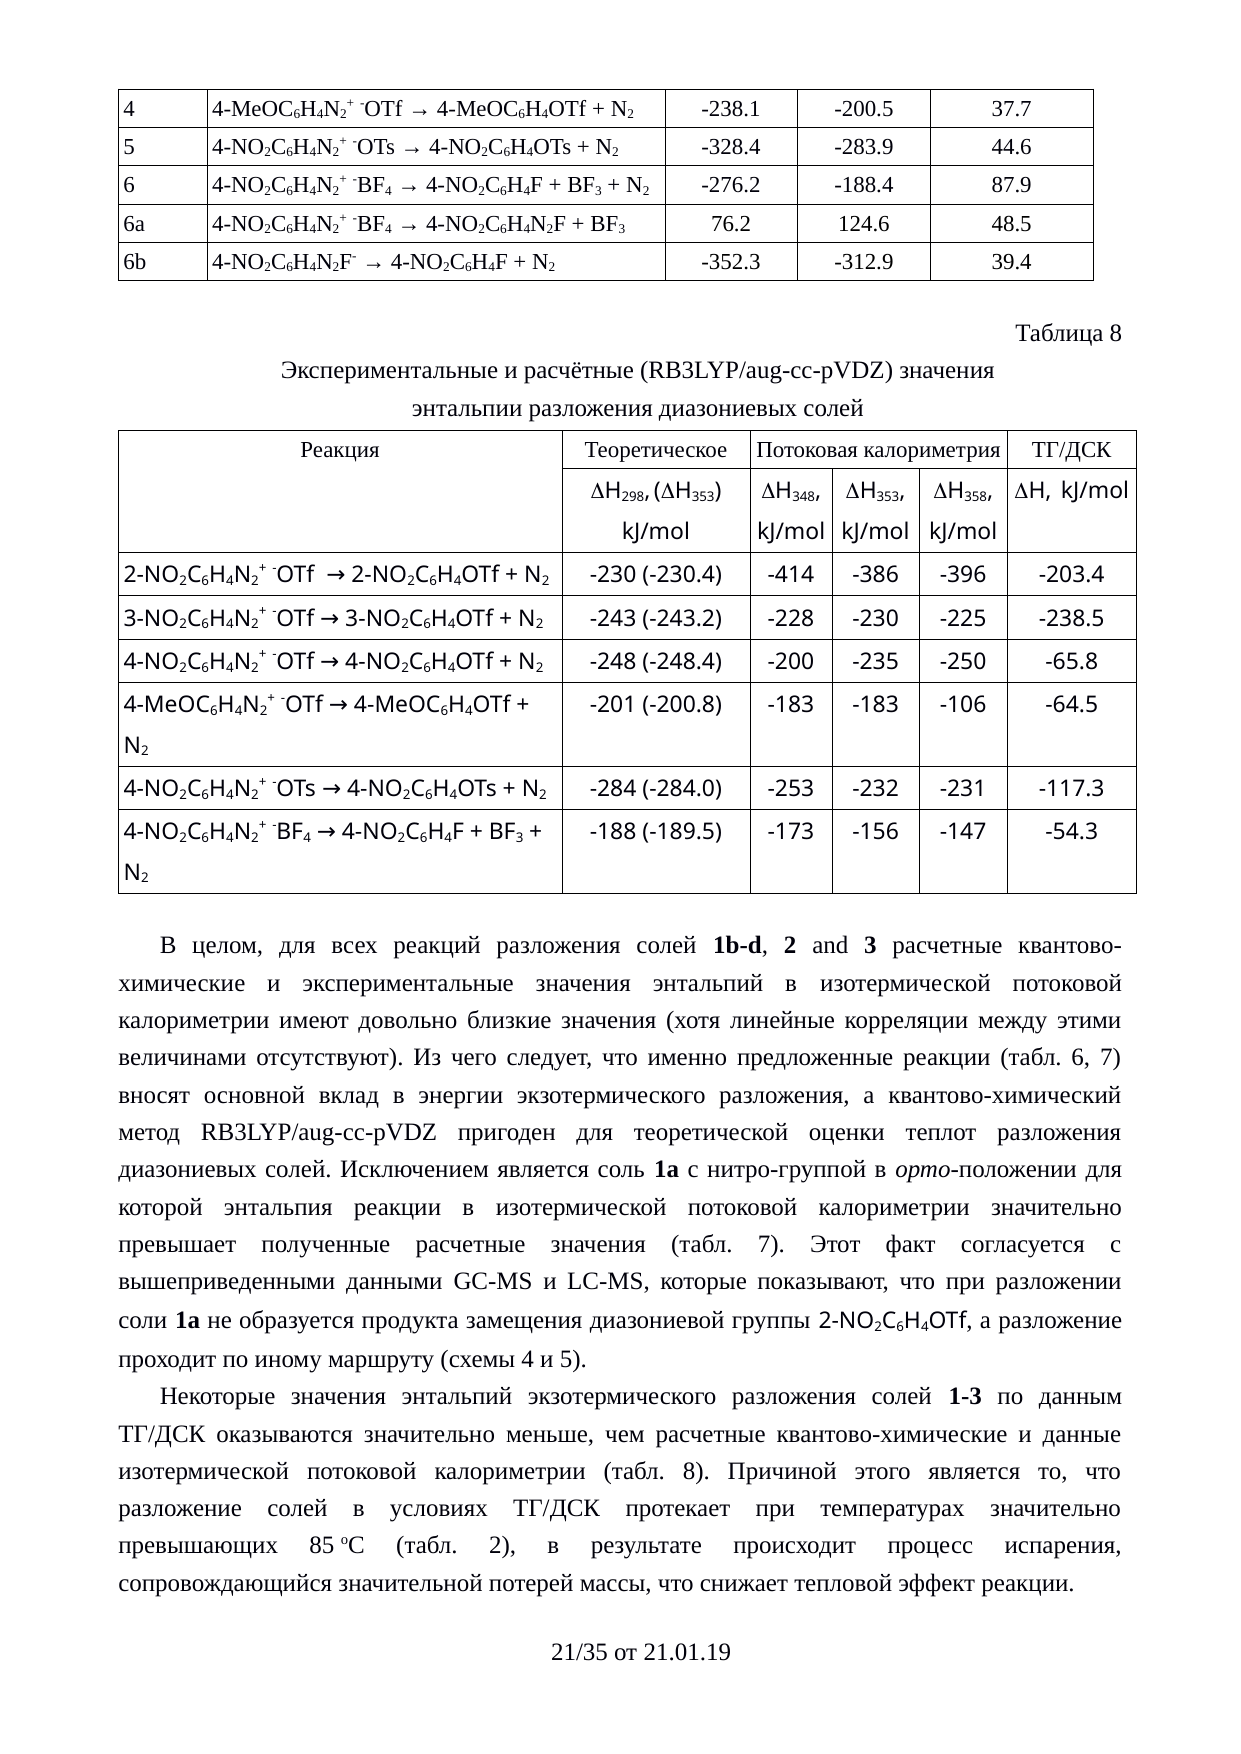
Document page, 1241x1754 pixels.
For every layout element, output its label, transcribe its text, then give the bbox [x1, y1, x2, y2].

table_cell 4-NO2C6H4N2+ -BF4 → 4-NO2C6H4F + BF3 + N2 [119, 810, 562, 893]
table_header Реакция [119, 431, 562, 552]
table_cell -386 [833, 553, 919, 595]
table_cell 6 [119, 166, 207, 203]
table_cell -250 [920, 640, 1007, 682]
table_cell -173 [751, 810, 832, 893]
table_cell 2-NO2C6H4N2+ -OTf → 2-NO2C6H4OTf + N2 [119, 553, 562, 595]
table_cell -201 (-200.8) [563, 683, 750, 766]
table_cell -248 (-248.4) [563, 640, 750, 682]
table_cell 6a [119, 205, 207, 242]
table_cell -231 [920, 767, 1007, 809]
table_cell -225 [920, 596, 1007, 638]
table_cell -276.2 [666, 166, 797, 203]
table_header ТГ/ДСК [1008, 431, 1136, 468]
text В целом, для всех реакций разложения солей 1b-d, 2 and 3 расчетные квантово-химические и экспериментальные значения энтальпий в изотермической потоковой калориметрии имеют довольно близкие значения (хотя линейные корреляции между этими величинами отсутствуют). Из чего следует, что именно предложенные реакции (табл. 6, 7) вносят основной вклад в энергии экзотермического разложения, а квантово-химический метод RB3LYP/aug-cc-pVDZ пригоден для теоретической оценки теплот разложения диазониевых солей. Исключением является соль 1a с нитро-группой в орто-положении для которой энтальпия реакции в изотермической потоковой калориметрии значительно превышает полученные расчетные значения (табл. 7). Этот факт согласуется с вышеприведенными данными GC-MS и LC-MS, которые показывают, что при разложении соли 1a не образуется продукта замещения диазониевой группы 2-NO2C6H4OTf, а разложение проходит по иному маршруту (схемы 4 и 5). [118, 931, 1122, 1373]
table_cell -183 [751, 683, 832, 766]
table_header Потоковая калориметрия [751, 431, 1007, 468]
table_cell 37.7 [931, 90, 1093, 127]
table_cell 4-NO2C6H4N2F- → 4-NO2C6H4F + N2 [208, 243, 665, 280]
table_cell 5 [119, 128, 207, 165]
table_cell H298, (H353) kJ/mol [563, 469, 750, 552]
table_cell -117.3 [1008, 767, 1136, 809]
table_cell -156 [833, 810, 919, 893]
text Экспериментальные и расчётные (RB3LYP/aug-cc-pVDZ) значения [118, 355, 1122, 384]
table_cell 124.6 [798, 205, 930, 242]
text Таблица 8 [118, 318, 1122, 347]
table_cell -65.8 [1008, 640, 1136, 682]
table_cell -284 (-284.0) [563, 767, 750, 809]
table_cell 4-NO2C6H4N2+ -OTs → 4-NO2C6H4OTs + N2 [119, 767, 562, 809]
table_cell -188 (-189.5) [563, 810, 750, 893]
table_cell H353, kJ/mol [833, 469, 919, 552]
table_cell 6b [119, 243, 207, 280]
table_cell -106 [920, 683, 1007, 766]
table_cell -230 [833, 596, 919, 638]
table_cell -312.9 [798, 243, 930, 280]
table_cell 4-NO2C6H4N2+ -OTf → 4-NO2C6H4OTf + N2 [119, 640, 562, 682]
table_cell -238.1 [666, 90, 797, 127]
table_cell 76.2 [666, 205, 797, 242]
table_cell -228 [751, 596, 832, 638]
table_cell 4-NO2C6H4N2+ -BF4 → 4-NO2C6H4F + BF3 + N2 [208, 166, 665, 203]
table_cell -54.3 [1008, 810, 1136, 893]
table_cell -203.4 [1008, 553, 1136, 595]
table_cell -230 (-230.4) [563, 553, 750, 595]
table_cell -64.5 [1008, 683, 1136, 766]
table_cell -396 [920, 553, 1007, 595]
table_cell -188.4 [798, 166, 930, 203]
table_cell -283.9 [798, 128, 930, 165]
table_cell 87.9 [931, 166, 1093, 203]
text энтальпии разложения диазониевых солей [118, 393, 1122, 421]
table_cell -183 [833, 683, 919, 766]
table_cell 4-NO2C6H4N2+ -BF4 → 4-NO2C6H4N2F + BF3 [208, 205, 665, 242]
table_cell -352.3 [666, 243, 797, 280]
text Некоторые значения энтальпий экзотермического разложения солей 1-3 по данным ТГ/ДСК оказываются значительно меньше, чем расчетные квантово-химические и данные изотермической потоковой калориметрии (табл. 8). Причиной этого является то, что разложение солей в условиях ТГ/ДСК протекает при температурах значительно превышающих 85 оС (табл. 2), в результате происходит процесс испарения, сопровождающийся значительной потерей массы, что снижает тепловой эффект реакции. [118, 1381, 1122, 1597]
table_cell -232 [833, 767, 919, 809]
table_cell 4 [119, 90, 207, 127]
table_cell 4-MeOC6H4N2+ -OTf → 4-MeOC6H4OTf + N2 [208, 90, 665, 127]
table_cell -200 [751, 640, 832, 682]
table_cell -238.5 [1008, 596, 1136, 638]
table_cell -147 [920, 810, 1007, 893]
table_cell 3-NO2C6H4N2+ -OTf → 3-NO2C6H4OTf + N2 [119, 596, 562, 638]
table_cell -243 (-243.2) [563, 596, 750, 638]
table_cell 39.4 [931, 243, 1093, 280]
table_cell 44.6 [931, 128, 1093, 165]
table_cell H348, kJ/mol [751, 469, 832, 552]
table_cell 4-NO2C6H4N2+ -OTs → 4-NO2C6H4OTs + N2 [208, 128, 665, 165]
table_cell H, kJ/mol [1008, 469, 1136, 552]
table_header Теоретическое [563, 431, 750, 468]
table_cell -414 [751, 553, 832, 595]
table_cell -200.5 [798, 90, 930, 127]
table_cell -235 [833, 640, 919, 682]
table_cell H358, kJ/mol [920, 469, 1007, 552]
table_cell -253 [751, 767, 832, 809]
table_cell 4-MeOC6H4N2+ -OTf → 4-MeOC6H4OTf + N2 [119, 683, 562, 766]
table_cell 48.5 [931, 205, 1093, 242]
table_cell -328.4 [666, 128, 797, 165]
